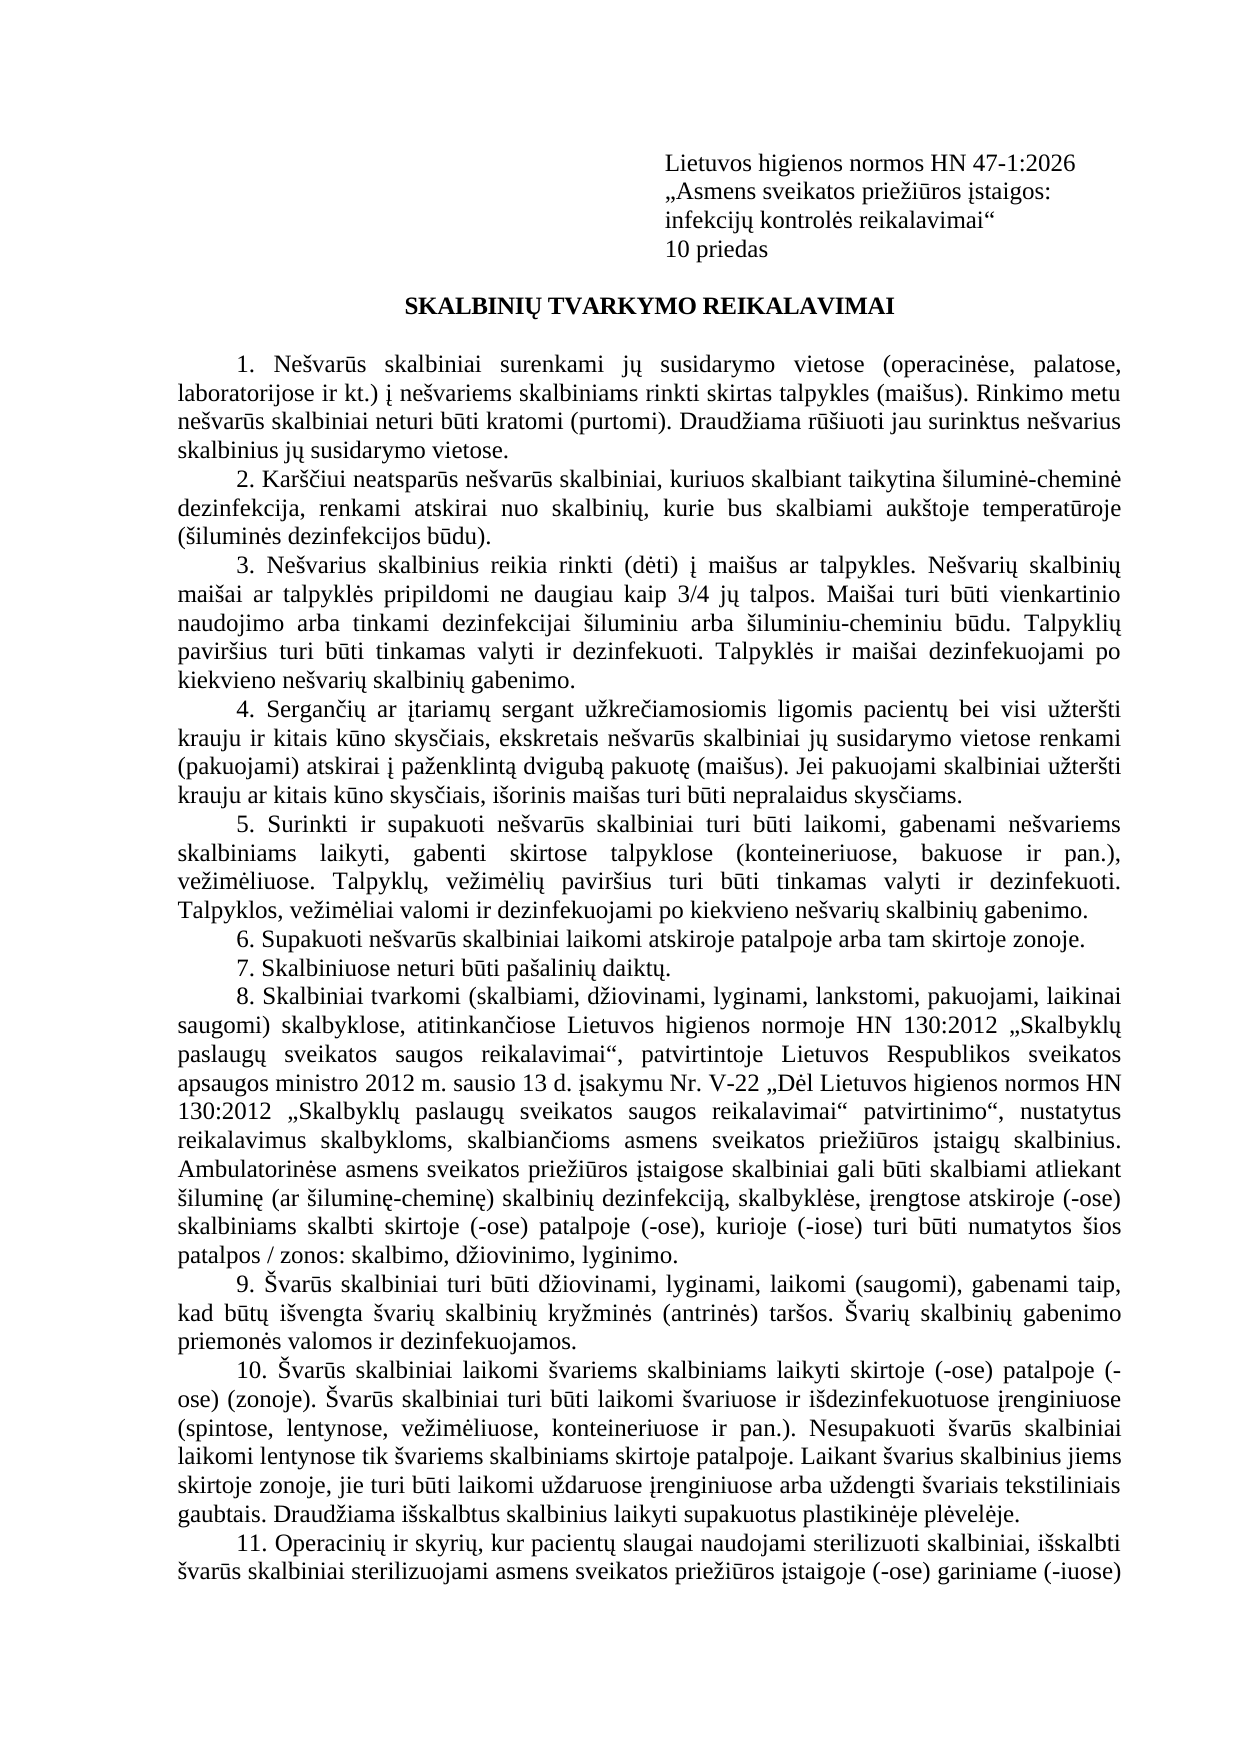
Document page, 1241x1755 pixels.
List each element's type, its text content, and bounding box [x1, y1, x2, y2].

text 3. Nešvarius skalbinius reikia rinkti (dėti) į maišus ar talpykles. Nešvarių skalbinių maišai ar talpyklės pripildomi ne daugiau kaip 3/4 jų talpos. Maišai turi būti vienkartinio naudojimo arba tinkami dezinfekcijai šiluminiu arba šiluminiu-cheminiu būdu. Talpyklių paviršius turi būti tinkamas valyti ir dezinfekuoti. Talpyklės ir maišai dezinfekuojami po kiekvieno nešvarių skalbinių gabenimo. [177, 550, 1122, 694]
text 2. Karščiui neatsparūs nešvarūs skalbiniai, kuriuos skalbiant taikytina šiluminė-cheminė dezinfekcija, renkami atskirai nuo skalbinių, kurie bus skalbiami aukštoje temperatūroje (šiluminės dezinfekcijos būdu). [177, 464, 1122, 550]
text 11. Operacinių ir skyrių, kur pacientų slaugai naudojami sterilizuoti skalbiniai, išskalbti švarūs skalbiniai sterilizuojami asmens sveikatos priežiūros įstaigoje (-ose) gariniame (-iuose) [177, 1528, 1122, 1585]
text 10 priedas [664, 234, 1122, 263]
text 9. Švarūs skalbiniai turi būti džiovinami, lyginami, laikomi (saugomi), gabenami taip, kad būtų išvengta švarių skalbinių kryžminės (antrinės) taršos. Švarių skalbinių gabenimo priemonės valomos ir dezinfekuojamos. [177, 1269, 1122, 1355]
text 10. Švarūs skalbiniai laikomi švariems skalbiniams laikyti skirtoje (-ose) patalpoje (-ose) (zonoje). Švarūs skalbiniai turi būti laikomi švariuose ir išdezinfekuotuose įrenginiuose (spintose, lentynose, vežimėliuose, konteineriuose ir pan.). Nesupakuoti švarūs skalbiniai laikomi lentynose tik švariems skalbiniams skirtoje patalpoje. Laikant švarius skalbinius jiems skirtoje zonoje, jie turi būti laikomi uždaruose įrenginiuose arba uždengti švariais tekstiliniais gaubtais. Draudžiama išskalbtus skalbinius laikyti supakuotus plastikinėje plėvelėje. [177, 1355, 1122, 1528]
text Lietuvos higienos normos HN 47-1:2026 [664, 148, 1122, 176]
text „Asmens sveikatos priežiūros įstaigos: [664, 176, 1122, 205]
text 5. Surinkti ir supakuoti nešvarūs skalbiniai turi būti laikomi, gabenami nešvariems skalbiniams laikyti, gabenti skirtose talpyklose (konteineriuose, bakuose ir pan.), vežimėliuose. Talpyklų, vežimėlių paviršius turi būti tinkamas valyti ir dezinfekuoti. Talpyklos, vežimėliai valomi ir dezinfekuojami po kiekvieno nešvarių skalbinių gabenimo. [177, 809, 1122, 924]
text SKALBINIŲ TVARKYMO REIKALAVIMAI [177, 291, 1122, 320]
text 1. Nešvarūs skalbiniai surenkami jų susidarymo vietose (operacinėse, palatose, laboratorijose ir kt.) į nešvariems skalbiniams rinkti skirtas talpykles (maišus). Rinkimo metu nešvarūs skalbiniai neturi būti kratomi (purtomi). Draudžiama rūšiuoti jau surinktus nešvarius skalbinius jų susidarymo vietose. [177, 349, 1122, 464]
text 4. Sergančių ar įtariamų sergant užkrečiamosiomis ligomis pacientų bei visi užteršti krauju ir kitais kūno skysčiais, ekskretais nešvarūs skalbiniai jų susidarymo vietose renkami (pakuojami) atskirai į paženklintą dvigubą pakuotę (maišus). Jei pakuojami skalbiniai užteršti krauju ar kitais kūno skysčiais, išorinis maišas turi būti nepralaidus skysčiams. [177, 694, 1122, 809]
text 7. Skalbiniuose neturi būti pašalinių daiktų. [177, 953, 1122, 981]
text 6. Supakuoti nešvarūs skalbiniai laikomi atskiroje patalpoje arba tam skirtoje zonoje. [177, 924, 1122, 953]
text infekcijų kontrolės reikalavimai“ [664, 205, 1122, 234]
text 8. Skalbiniai tvarkomi (skalbiami, džiovinami, lyginami, lankstomi, pakuojami, laikinai saugomi) skalbyklose, atitinkančiose Lietuvos higienos normoje HN 130:2012 „Skalbyklų paslaugų sveikatos saugos reikalavimai“, patvirtintoje Lietuvos Respublikos sveikatos apsaugos ministro 2012 m. sausio 13 d. įsakymu Nr. V-22 „Dėl Lietuvos higienos normos HN 130:2012 „Skalbyklų paslaugų sveikatos saugos reikalavimai“ patvirtinimo“, nustatytus reikalavimus skalbykloms, skalbiančioms asmens sveikatos priežiūros įstaigų skalbinius. Ambulatorinėse asmens sveikatos priežiūros įstaigose skalbiniai gali būti skalbiami atliekant šiluminę (ar šiluminę-cheminę) skalbinių dezinfekciją, skalbyklėse, įrengtose atskiroje (-ose) skalbiniams skalbti skirtoje (-ose) patalpoje (-ose), kurioje (-iose) turi būti numatytos šios patalpos / zonos: skalbimo, džiovinimo, lyginimo. [177, 981, 1122, 1269]
